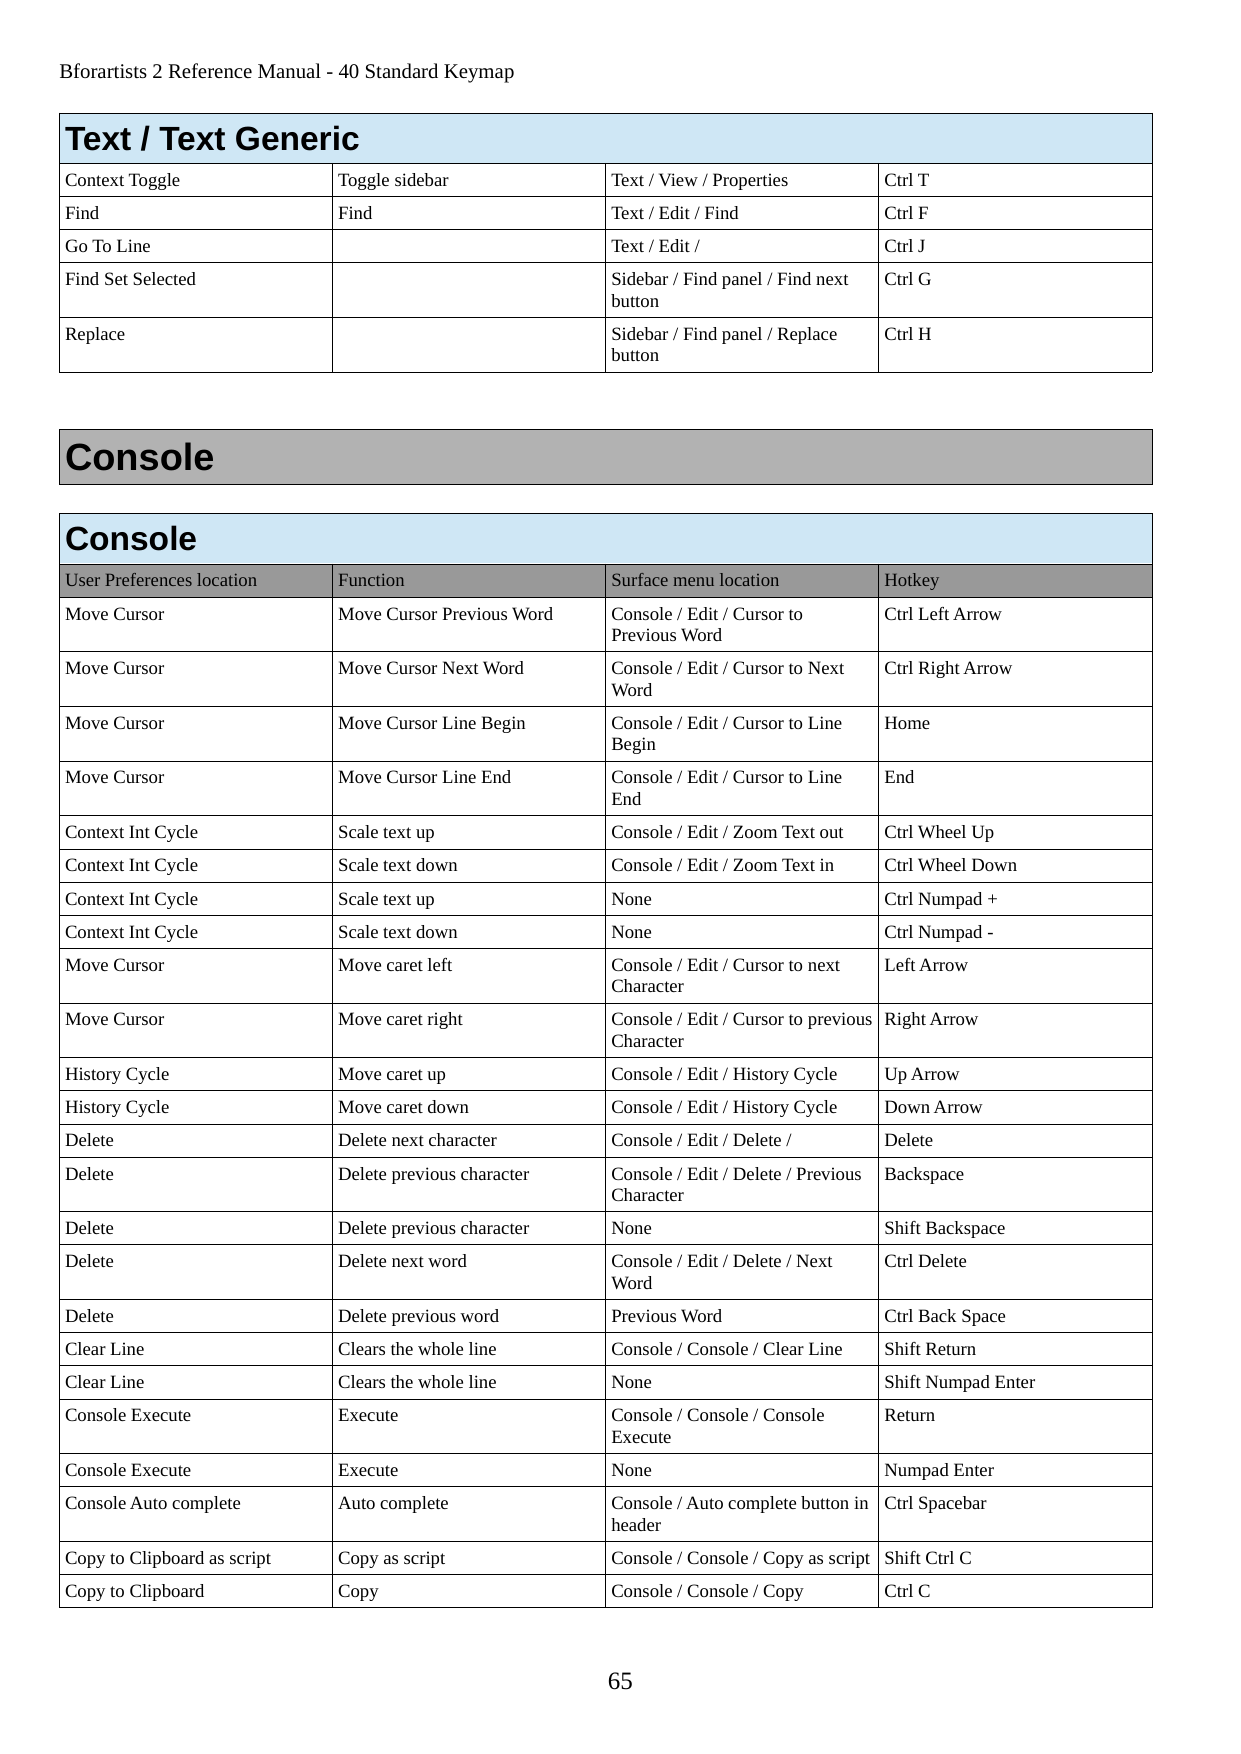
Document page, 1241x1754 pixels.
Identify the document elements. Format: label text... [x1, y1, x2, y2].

table_cell Clear Line [60, 1366, 332, 1398]
table_header Console [60, 430, 1152, 484]
table_cell Console / Console / Copy [606, 1575, 878, 1607]
table_cell Delete [60, 1212, 332, 1244]
table_cell Scale text up [333, 883, 605, 915]
table_cell Scale text up [333, 816, 605, 848]
table_cell Context Int Cycle [60, 883, 332, 915]
table_cell Copy as script [333, 1542, 605, 1574]
table_cell End [879, 762, 1152, 815]
table_cell [333, 318, 605, 372]
table_cell Console / Edit / Delete / Next Word [606, 1245, 878, 1299]
table_cell Clears the whole line [333, 1333, 605, 1365]
table_cell Previous Word [606, 1300, 878, 1332]
table_cell Delete [60, 1125, 332, 1157]
table_cell Move Cursor [60, 949, 332, 1002]
table_cell Shift Backspace [879, 1212, 1152, 1244]
table_cell Ctrl Delete [879, 1245, 1152, 1299]
table_cell Ctrl Numpad - [879, 916, 1152, 948]
table_cell Find [333, 197, 605, 229]
table_cell Ctrl Wheel Down [879, 850, 1152, 882]
table_cell Surface menu location [606, 565, 878, 597]
table_cell Ctrl C [879, 1575, 1152, 1607]
table_cell Ctrl G [879, 263, 1152, 317]
table_cell Clear Line [60, 1333, 332, 1365]
table_cell None [606, 1212, 878, 1244]
table_cell Down Arrow [879, 1091, 1152, 1123]
table_cell Left Arrow [879, 949, 1152, 1002]
table_cell [333, 230, 605, 262]
table_cell Delete previous word [333, 1300, 605, 1332]
table_cell Delete [60, 1245, 332, 1299]
table_cell Console / Edit / Cursor to Line End [606, 762, 878, 815]
table_cell Auto complete [333, 1487, 605, 1541]
table_cell Move caret up [333, 1058, 605, 1090]
table_cell Delete [60, 1158, 332, 1211]
table_cell Scale text down [333, 916, 605, 948]
table_cell [333, 263, 605, 317]
table_cell Hotkey [879, 565, 1152, 597]
table_cell Go To Line [60, 230, 332, 262]
table_cell None [606, 1454, 878, 1486]
table_cell Ctrl H [879, 318, 1152, 372]
table_cell Shift Return [879, 1333, 1152, 1365]
table_cell Ctrl F [879, 197, 1152, 229]
table_cell History Cycle [60, 1091, 332, 1123]
table_cell Move Cursor [60, 652, 332, 706]
table_cell Console / Edit / Cursor to previous Character [606, 1004, 878, 1057]
table_cell Find [60, 197, 332, 229]
table_cell Shift Ctrl C [879, 1542, 1152, 1574]
table_cell Console / Console / Console Execute [606, 1400, 878, 1453]
table_cell Console / Edit / Cursor to Next Word [606, 652, 878, 706]
table_cell Console / Console / Copy as script [606, 1542, 878, 1574]
table_cell Move caret down [333, 1091, 605, 1123]
table_cell Ctrl Back Space [879, 1300, 1152, 1332]
table_cell Copy to Clipboard [60, 1575, 332, 1607]
table_cell Delete previous character [333, 1158, 605, 1211]
table_cell Text / View / Properties [606, 164, 878, 196]
table_cell Copy [333, 1575, 605, 1607]
table_cell Console / Edit / History Cycle [606, 1058, 878, 1090]
table_cell Shift Numpad Enter [879, 1366, 1152, 1398]
table_cell Ctrl J [879, 230, 1152, 262]
table_cell Move Cursor Line Begin [333, 707, 605, 761]
table_cell Context Int Cycle [60, 850, 332, 882]
table_cell Execute [333, 1454, 605, 1486]
table_cell Ctrl T [879, 164, 1152, 196]
table_cell Ctrl Wheel Up [879, 816, 1152, 848]
table_cell Move Cursor [60, 762, 332, 815]
table_cell Replace [60, 318, 332, 372]
table_header Text / Text Generic [60, 114, 1152, 163]
table_cell Copy to Clipboard as script [60, 1542, 332, 1574]
table_cell Console / Edit / Cursor to next Character [606, 949, 878, 1002]
table_cell Numpad Enter [879, 1454, 1152, 1486]
table_cell Context Toggle [60, 164, 332, 196]
table_cell Move Cursor [60, 1004, 332, 1057]
table_cell Execute [333, 1400, 605, 1453]
table_cell Context Int Cycle [60, 816, 332, 848]
table_cell Console / Edit / Cursor to Line Begin [606, 707, 878, 761]
table_cell Ctrl Left Arrow [879, 598, 1152, 651]
table_cell Console Execute [60, 1400, 332, 1453]
table_cell Delete previous character [333, 1212, 605, 1244]
table_cell Right Arrow [879, 1004, 1152, 1057]
table_cell Console / Edit / Delete / Previous Character [606, 1158, 878, 1211]
table_cell Ctrl Spacebar [879, 1487, 1152, 1541]
table_cell Text / Edit / [606, 230, 878, 262]
table_cell Move caret left [333, 949, 605, 1002]
table_cell Console / Edit / History Cycle [606, 1091, 878, 1123]
table_cell Console / Edit / Delete / [606, 1125, 878, 1157]
table_cell Delete [60, 1300, 332, 1332]
table_cell Move Cursor [60, 598, 332, 651]
table_cell Console / Auto complete button in header [606, 1487, 878, 1541]
table_cell None [606, 1366, 878, 1398]
table_cell Move caret right [333, 1004, 605, 1057]
table_cell Move Cursor Previous Word [333, 598, 605, 651]
table_cell Move Cursor Next Word [333, 652, 605, 706]
table_cell None [606, 883, 878, 915]
table_cell Sidebar / Find panel / Find next button [606, 263, 878, 317]
table_cell User Preferences location [60, 565, 332, 597]
table_cell Console / Edit / Zoom Text in [606, 850, 878, 882]
table_cell Delete [879, 1125, 1152, 1157]
table_cell Clears the whole line [333, 1366, 605, 1398]
table_cell Console Execute [60, 1454, 332, 1486]
table_cell None [606, 916, 878, 948]
table_cell Return [879, 1400, 1152, 1453]
table_cell Move Cursor Line End [333, 762, 605, 815]
table_cell Backspace [879, 1158, 1152, 1211]
table_header Console [60, 514, 1152, 563]
table_cell Console Auto complete [60, 1487, 332, 1541]
table_cell Home [879, 707, 1152, 761]
table_cell Delete next character [333, 1125, 605, 1157]
table_cell Toggle sidebar [333, 164, 605, 196]
table_cell Text / Edit / Find [606, 197, 878, 229]
table_cell Scale text down [333, 850, 605, 882]
table_cell Console / Console / Clear Line [606, 1333, 878, 1365]
table_cell Up Arrow [879, 1058, 1152, 1090]
table_cell Console / Edit / Zoom Text out [606, 816, 878, 848]
table_cell Context Int Cycle [60, 916, 332, 948]
table_cell Find Set Selected [60, 263, 332, 317]
table_cell History Cycle [60, 1058, 332, 1090]
table_cell Sidebar / Find panel / Replace button [606, 318, 878, 372]
table_cell Ctrl Numpad + [879, 883, 1152, 915]
table_cell Delete next word [333, 1245, 605, 1299]
table_cell Move Cursor [60, 707, 332, 761]
table_cell Ctrl Right Arrow [879, 652, 1152, 706]
table_cell Function [333, 565, 605, 597]
table_cell Console / Edit / Cursor to Previous Word [606, 598, 878, 651]
